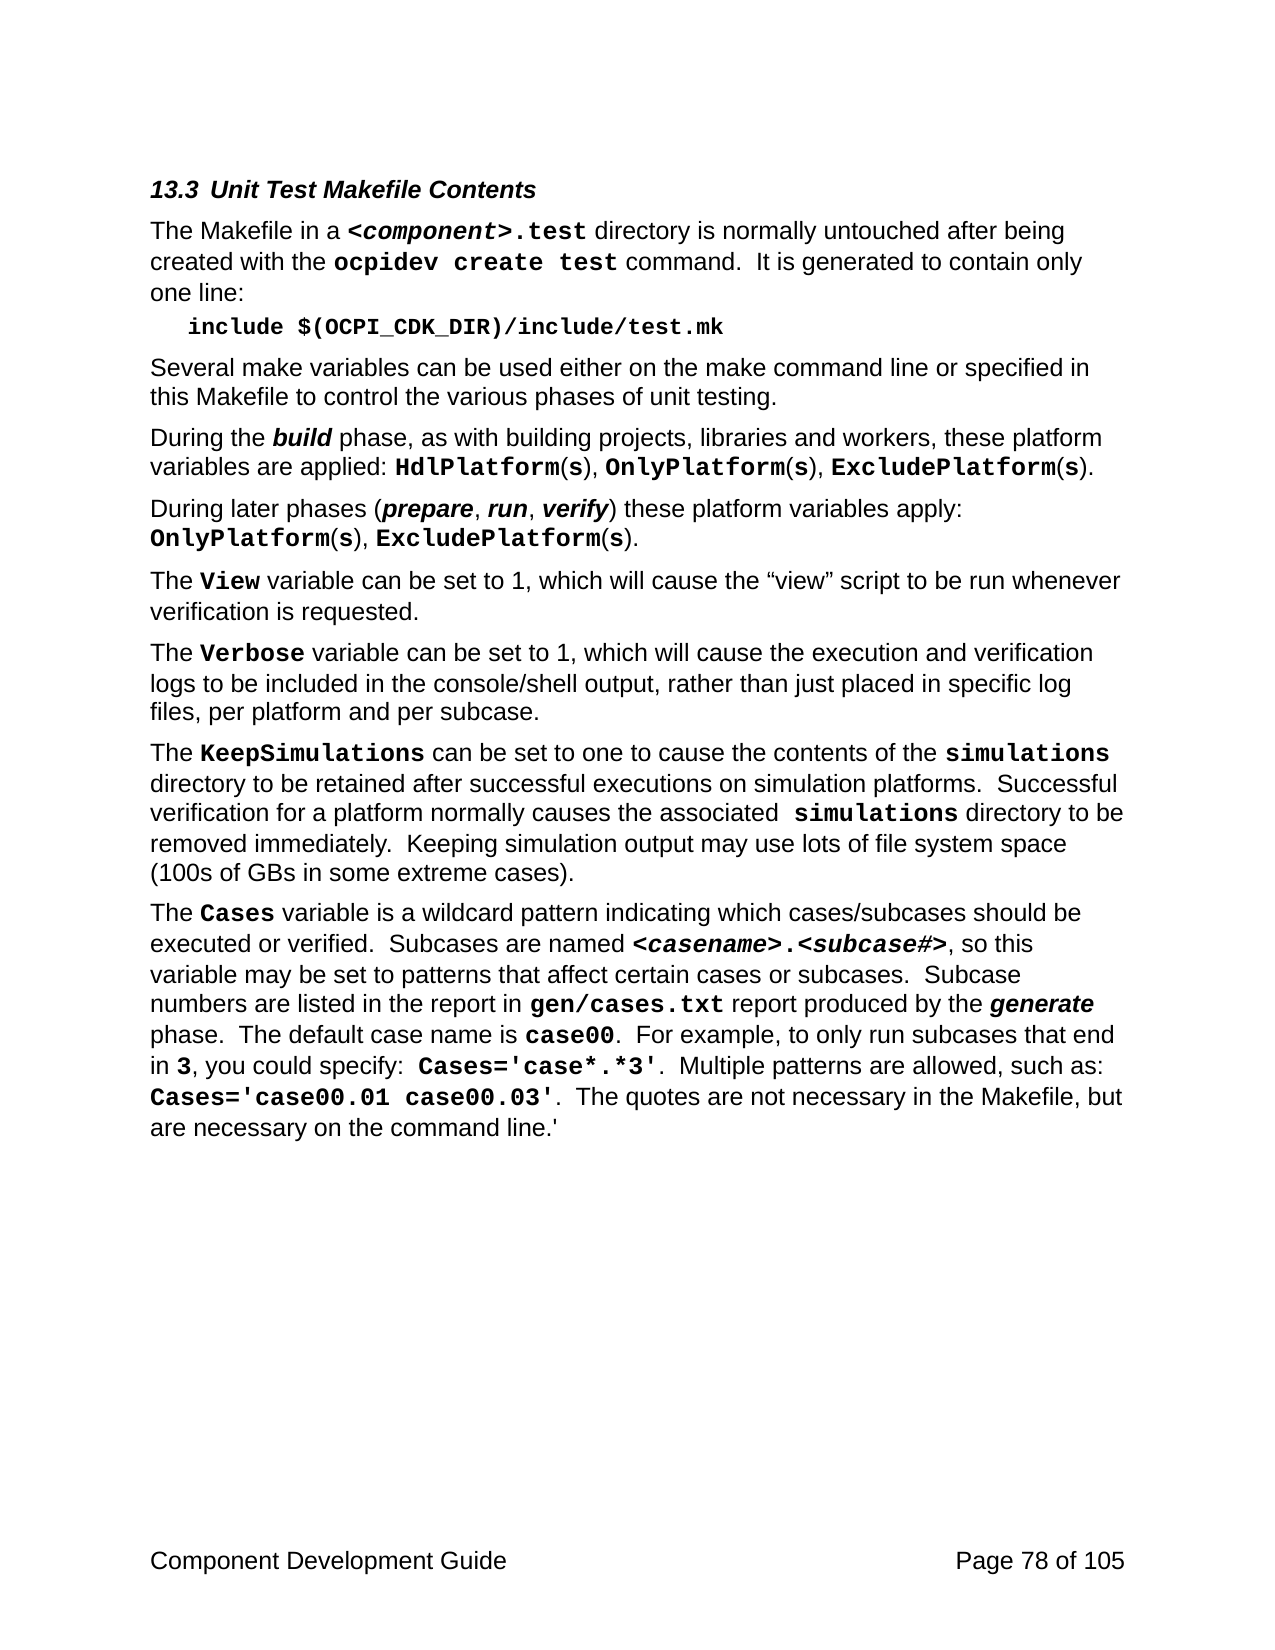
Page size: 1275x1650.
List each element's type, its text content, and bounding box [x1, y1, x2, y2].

text include $(OCPI_CDK_DIR)/include/test.mk [187, 315, 1125, 341]
text The Verbose variable can be set to 1, which will cause the execution and verification logs to be included in the console/shell output, rather than just placed in specific log files, per platform and per subcase. [150, 638, 1125, 726]
text During later phases (prepare, run, verify) these platform variables apply: OnlyPlatform(s), ExcludePlatform(s). [150, 494, 1125, 554]
text The KeepSimulations can be set to one to cause the contents of the simulations directory to be retained after successful executions on simulation platforms. Successful verification for a platform normally causes the associated simulations directory to be removed immediately. Keeping simulation output may use lots of file system space (100s of GBs in some extreme cases). [150, 738, 1125, 886]
text Several make variables can be used either on the make command line or specified in this Makefile to control the various phases of unit testing. [150, 353, 1125, 411]
text The Cases variable is a wildcard pattern indicating which cases/subcases should be executed or verified. Subcases are named <casename>.<subcase#>, so this variable may be set to patterns that affect certain cases or subcases. Subcase numbers are listed in the report in gen/cases.txt report produced by the generate phase. The default case name is case00. For example, to only run subcases that end in 3, you could specify: Cases='case*.*3'. Multiple patterns are allowed, such as: Cases='case00.01 case00.03'. The quotes are not necessary in the Makefile, but are necessary on the command line.' [150, 898, 1125, 1141]
subtitle Unit Test Makefile Contents [150, 175, 1125, 204]
text During the build phase, as with building projects, libraries and workers, these platform variables are applied: HdlPlatform(s), OnlyPlatform(s), ExcludePlatform(s). [150, 423, 1125, 482]
text The Makefile in a <component>.test directory is normally untouched after being created with the ocpidev create test command. It is generated to contain only one line: [150, 216, 1125, 306]
text The View variable can be set to 1, which will cause the “view” script to be run whenever verification is requested. [150, 566, 1125, 626]
